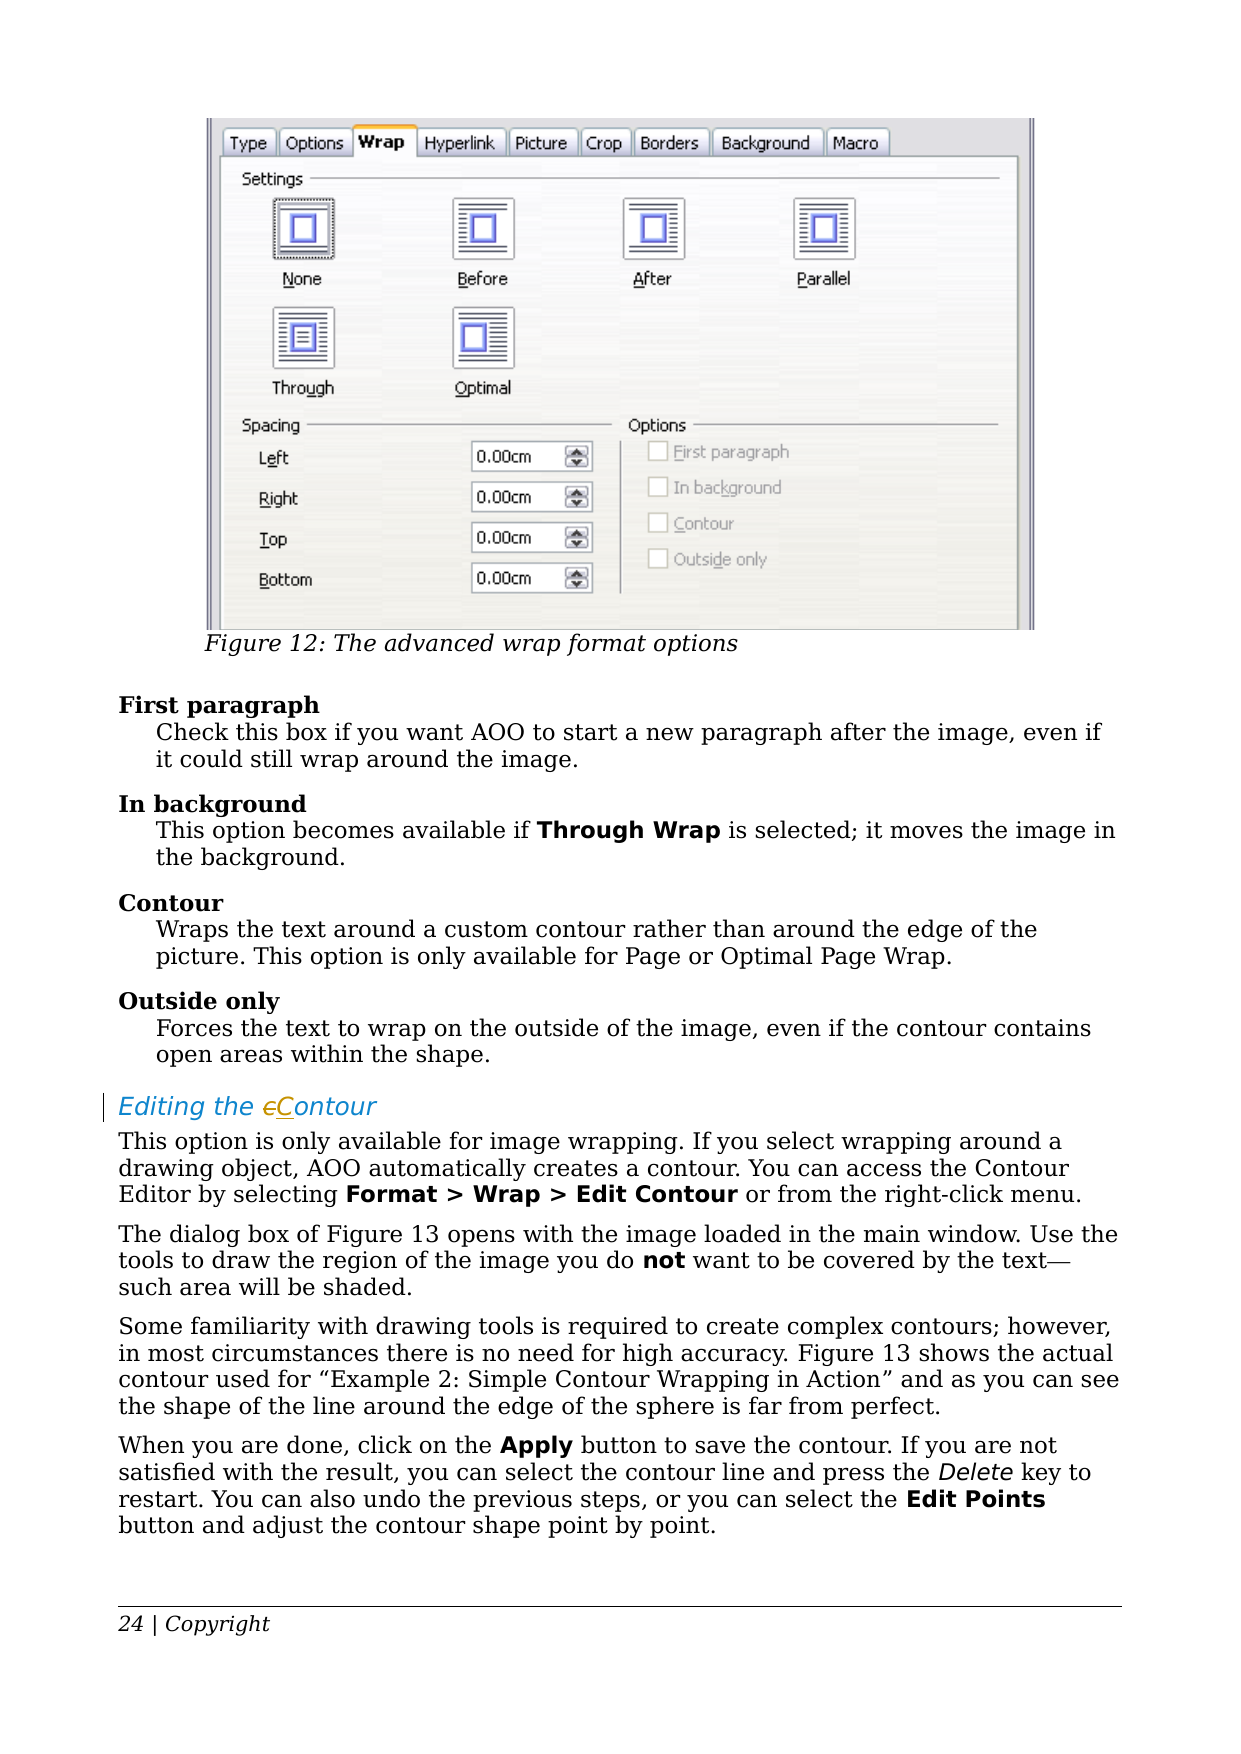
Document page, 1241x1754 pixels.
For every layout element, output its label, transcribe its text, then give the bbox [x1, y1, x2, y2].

text Figure 12: The advanced wrap format options [204, 630, 1036, 656]
picture [204, 118, 1036, 630]
text Wraps the text around a custom contour rather than around the edge of the picture. This option is only available for Page or Optimal Page Wrap. [156, 916, 1122, 970]
text This option is only available for image wrapping. If you select wrapping around a drawing object, AOO automatically creates a contour. You can access the Contour Editor by selecting Format > Wrap > Edit Contour or from the right-click menu. [118, 1128, 1122, 1208]
text Check this box if you want AOO to start a new paragraph after the image, even if it could still wrap around the image. [156, 719, 1122, 772]
text Some familiarity with drawing tools is required to create complex contours; however, in most circumstances there is no need for high accuracy. Figure 13 shows the actual contour used for “Example 2: sSimple cContour wWrapping in aAction” and as you can see the shape of the line around the edge of the sphere is far from perfect. [118, 1313, 1122, 1420]
text When you are done, click on the Apply button to save the contour. If you are not satisfied with the result, you can select the contour line and press the Delete key to restart. You can also undo the previous steps, or you can select the Edit Points button and adjust the contour shape point by point. [118, 1432, 1122, 1539]
text This option becomes available if Through Wrap is selected; it moves the image in the background. [156, 818, 1122, 871]
text Forces the text to wrap on the outside of the image, even if the contour contains open areas within the shape. [156, 1015, 1122, 1068]
subtitle Editing the Contour [118, 1093, 1122, 1122]
text The dialog box of Figure 13 opens with the image loaded in the main window. Use the tools to draw the region of the image you do not want to be covered by the text—such area will be shaded. [118, 1221, 1122, 1301]
text Outside only [118, 988, 1122, 1015]
text First paragraph [118, 692, 1122, 719]
text Contour [118, 889, 1122, 916]
text In background [118, 791, 1122, 818]
